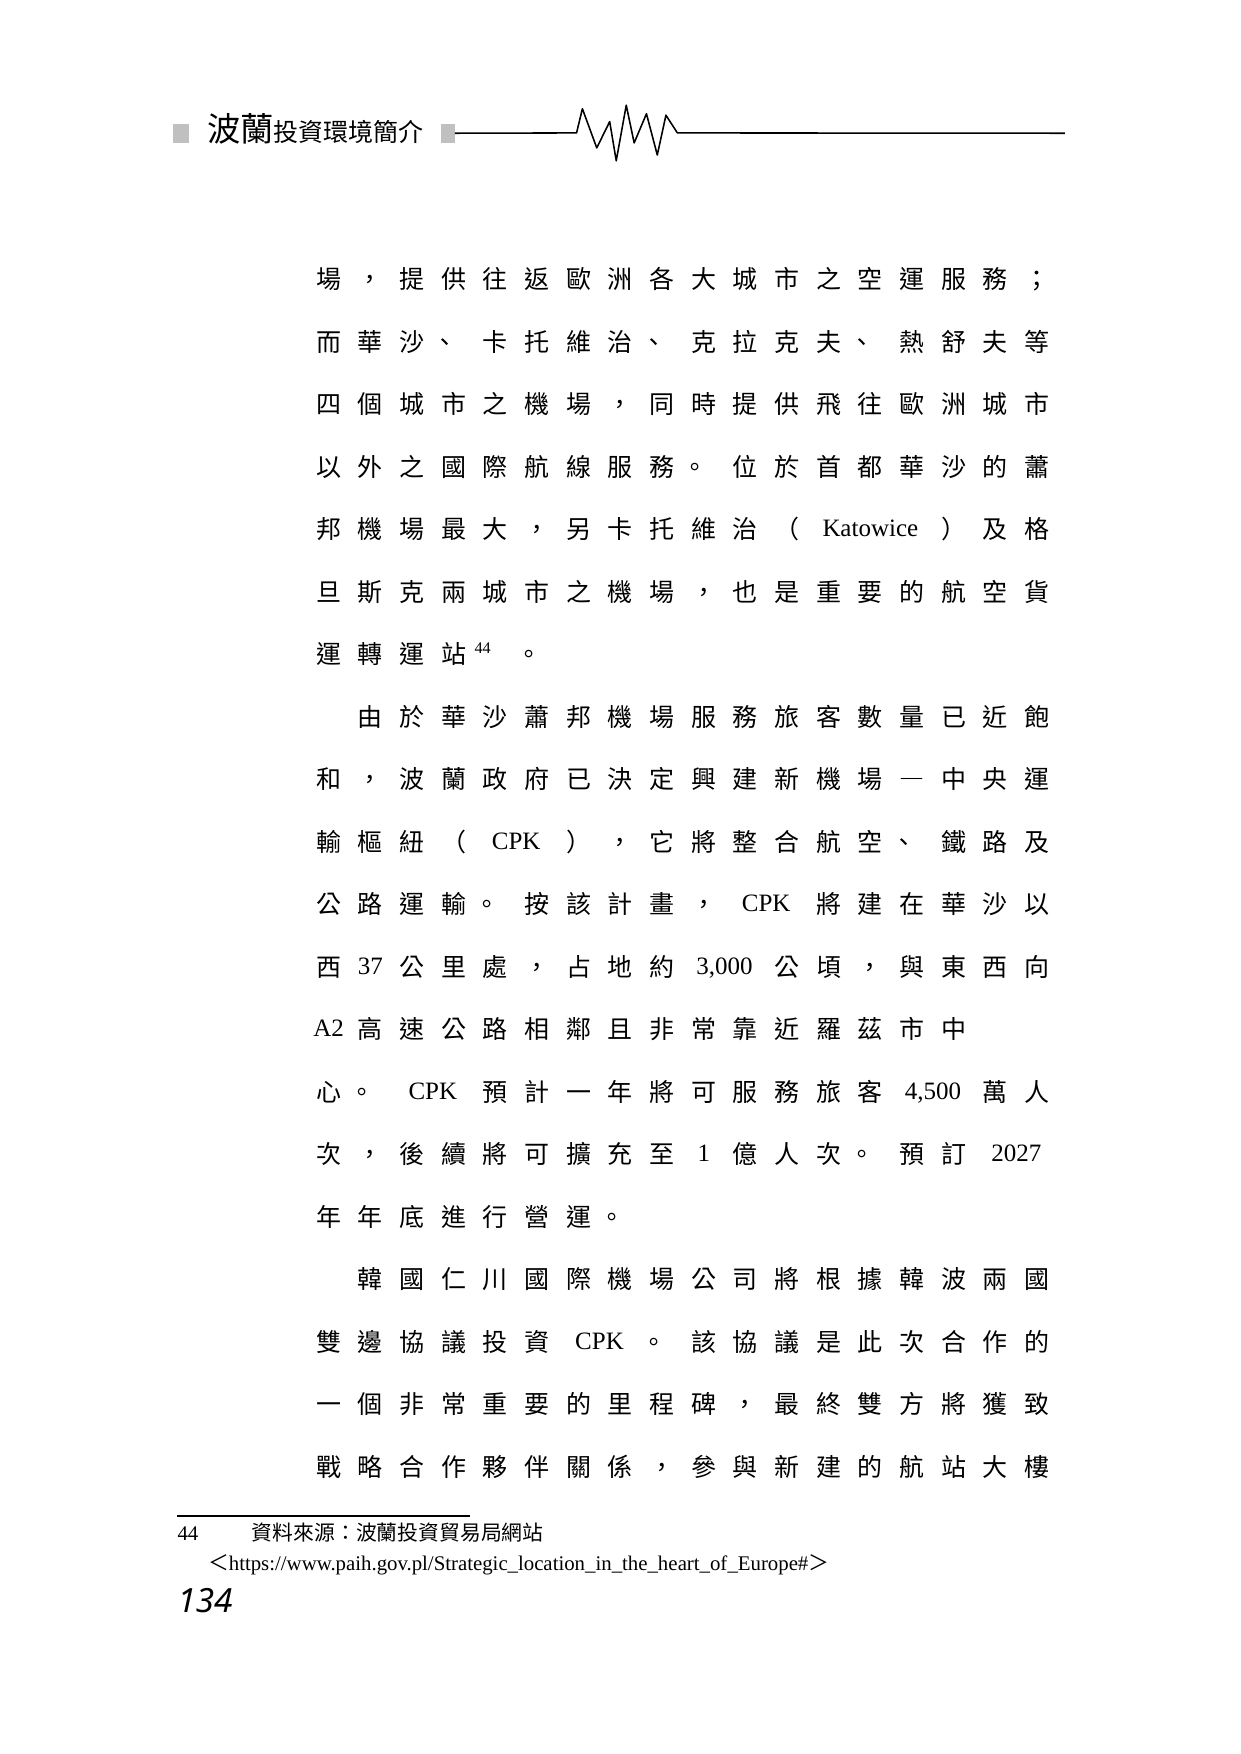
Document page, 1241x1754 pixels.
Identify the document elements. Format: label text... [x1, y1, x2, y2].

text 韓國仁川國際機場公司將根據韓波兩國雙邊協議投資CPK。該協議是此次合作的一個非常重要的里程碑，最終雙方將獲致戰略合作夥伴關係，參與新建的航站大樓 [281, 1236, 1058, 1486]
text 由於華沙蕭邦機場服務旅客數量已近飽和，波蘭政府已決定興建新機場—中央運輸樞紐（CPK），它將整合航空、鐵路及公路運輸。按該計畫，CPK將建在華沙以西37公里處，占地約3,000公頃，與東西向A2高速公路相鄰且非常靠近羅茲市中心。CPK預計一年將可服務旅客4,500萬人次，後續將可擴充至1億人次。預訂2027年年底進行營運。 [281, 674, 1058, 1236]
text 場，提供往返歐洲各大城市之空運服務；而華沙、卡托維治、克拉克夫、熱舒夫等四個城市之機場，同時提供飛往歐洲城市以外之國際航線服務。位於首都華沙的蕭邦機場最大，另卡托維治（Katowice）及格旦斯克兩城市之機場，也是重要的航空貨運轉運站。 [281, 236, 1058, 674]
text 資料來源：波蘭投資貿易局網站＜https://www.paih.gov.pl/Strategic_location_in_the_heart_of_Europe#＞ [177, 1516, 1063, 1577]
